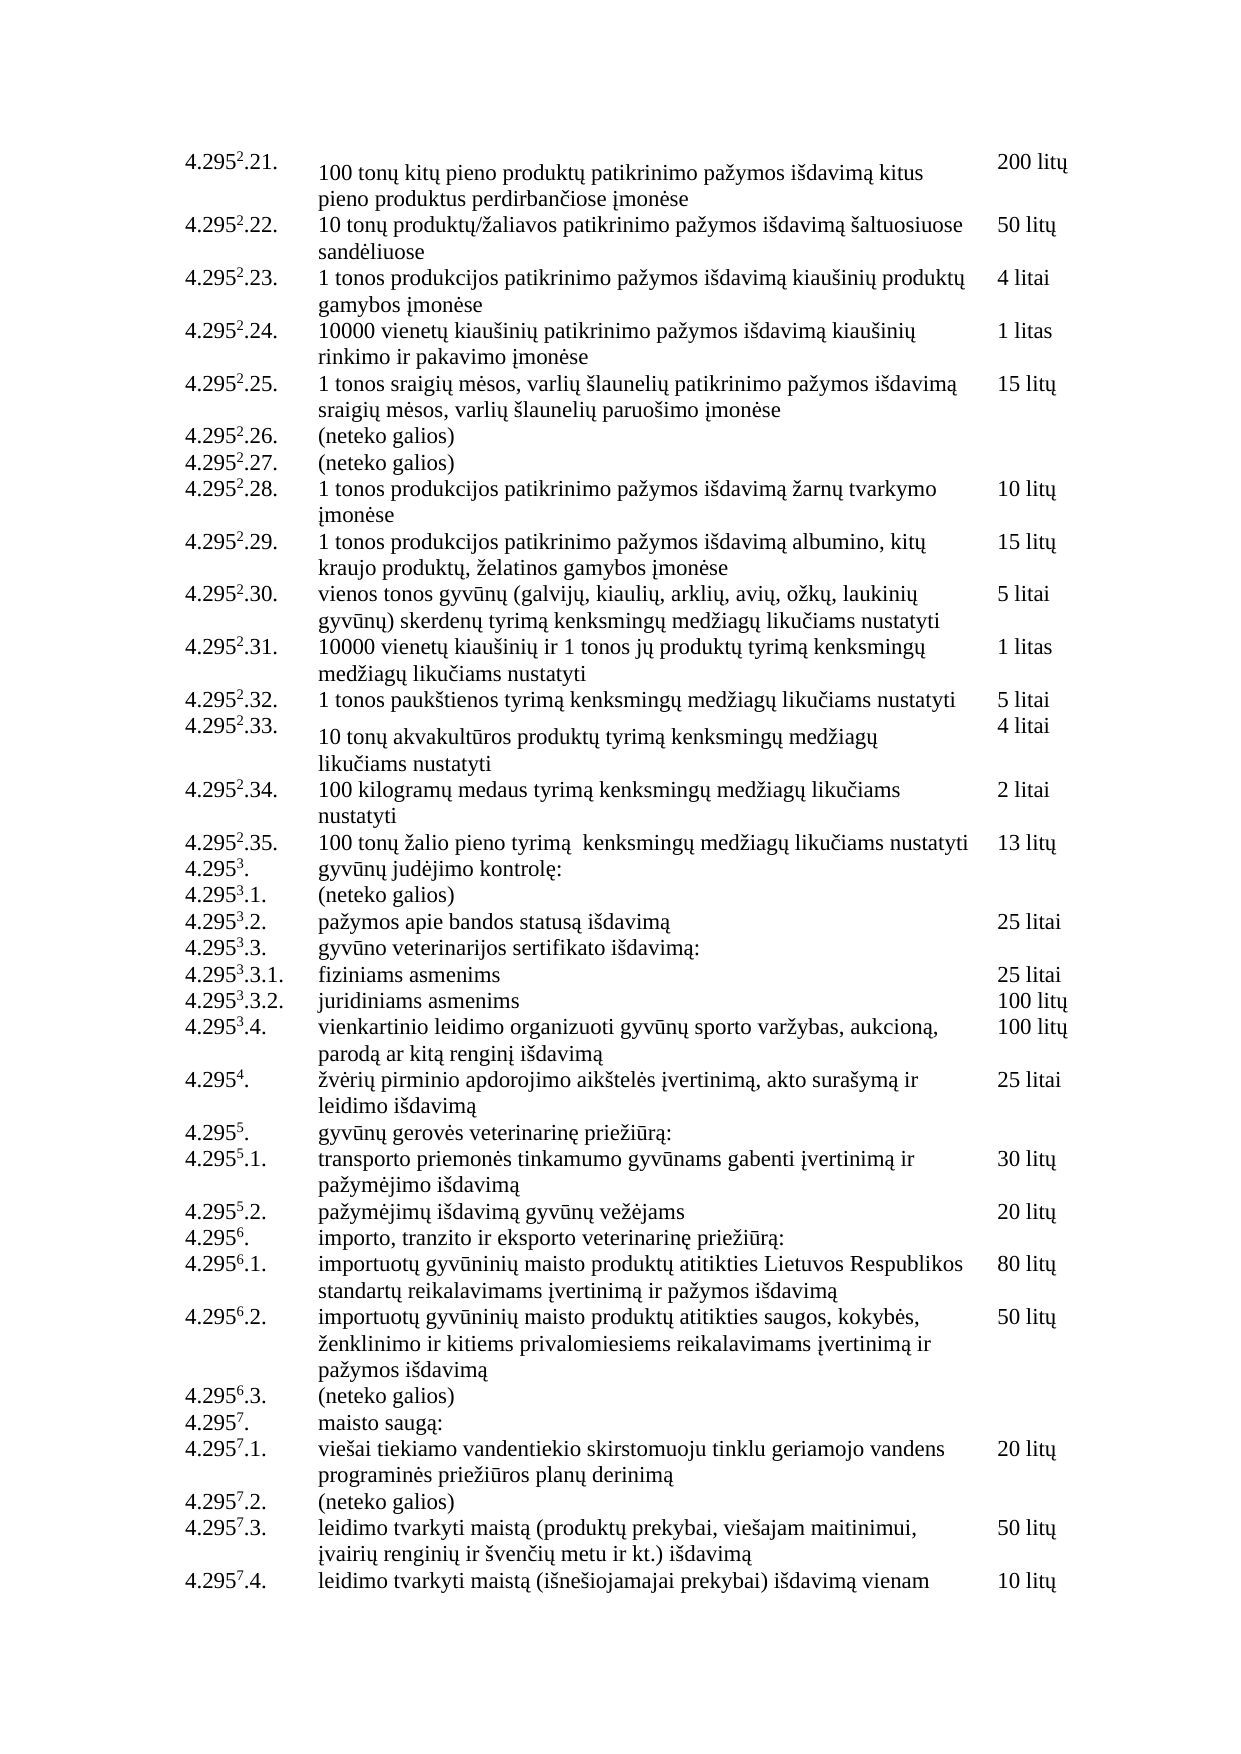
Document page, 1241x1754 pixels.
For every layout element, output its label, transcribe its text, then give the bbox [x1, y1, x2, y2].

table_cell 2 litai [986, 776, 1148, 829]
table_cell 20 litų [986, 1198, 1148, 1224]
table_cell 4.2955.1. [174, 1145, 307, 1198]
table_cell 4.2952.33. [174, 712, 307, 776]
table_cell 4.2952.32. [174, 686, 307, 712]
table_cell [986, 882, 1148, 908]
table_cell [986, 934, 1148, 961]
table_cell gyvūnų judėjimo kontrolę: [307, 855, 986, 882]
table_cell 20 litų [986, 1435, 1148, 1488]
table_cell transporto priemonės tinkamumo gyvūnams gabenti įvertinimą ir pažymėjimo išdavimą [307, 1145, 986, 1198]
table_cell 4.2952.25. [174, 370, 307, 422]
table_cell vienos tonos gyvūnų (galvijų, kiaulių, arklių, avių, ožkų, laukinių gyvūnų) skerdenų tyrimą kenksmingų medžiagų likučiams nustatyti [307, 581, 986, 633]
table_cell leidimo tvarkyti maistą (produktų prekybai, viešajam maitinimui, įvairių renginių ir švenčių metu ir kt.) išdavimą [307, 1514, 986, 1567]
table_cell 4.2953.4. [174, 1013, 307, 1066]
table_cell gyvūno veterinarijos sertifikato išdavimą: [307, 934, 986, 961]
table_cell 15 litų [986, 370, 1148, 422]
table_cell 13 litų [986, 829, 1148, 855]
table_cell 4.2952.34. [174, 776, 307, 829]
table_cell 4.2953.3.2. [174, 987, 307, 1013]
table_cell 5 litai [986, 686, 1148, 712]
table_cell maisto saugą: [307, 1409, 986, 1435]
table_cell fiziniams asmenims [307, 961, 986, 987]
table_cell 4.2953.2. [174, 908, 307, 934]
table_cell 4.2953.1. [174, 882, 307, 908]
table_cell 1 tonos produkcijos patikrinimo pažymos išdavimą kiaušinių produktų gamybos įmonėse [307, 264, 986, 317]
table_cell 30 litų [986, 1145, 1148, 1198]
table_cell pažymėjimų išdavimą gyvūnų vežėjams [307, 1198, 986, 1224]
table_cell 50 litų [986, 212, 1148, 264]
table_cell 15 litų [986, 528, 1148, 581]
table_cell 1 litas [986, 317, 1148, 370]
table_cell pažymos apie bandos statusą išdavimą [307, 908, 986, 934]
table_cell 4.2956.1. [174, 1251, 307, 1303]
table_cell 4 litai [986, 712, 1148, 776]
table_cell 4.2952.26. [174, 423, 307, 449]
table_cell 4.2952.27. [174, 449, 307, 475]
table_cell 100 tonų kitų pieno produktų patikrinimo pažymos išdavimą kitus pieno produktus perdirbančiose įmonėse [307, 148, 986, 212]
table_cell 10000 vienetų kiaušinių ir 1 tonos jų produktų tyrimą kenksmingų medžiagų likučiams nustatyti [307, 633, 986, 686]
table_cell 10 litų [986, 1567, 1148, 1593]
table_cell 50 litų [986, 1303, 1148, 1382]
table_cell 4.2957. [174, 1409, 307, 1435]
table_cell 25 litai [986, 1066, 1148, 1119]
table_cell 1 tonos sraigių mėsos, varlių šlaunelių patikrinimo pažymos išdavimą sraigių mėsos, varlių šlaunelių paruošimo įmonėse [307, 370, 986, 422]
table_cell 50 litų [986, 1514, 1148, 1567]
table_cell [986, 423, 1148, 449]
table_cell 4.2952.29. [174, 528, 307, 581]
table_cell [986, 1119, 1148, 1145]
table_cell 4.2953.3. [174, 934, 307, 961]
table_cell (neteko galios) [307, 1382, 986, 1409]
table_cell žvėrių pirminio apdorojimo aikštelės įvertinimą, akto surašymą ir leidimo išdavimą [307, 1066, 986, 1119]
table_cell 4.2952.35. [174, 829, 307, 855]
table_cell 10 tonų akvakultūros produktų tyrimą kenksmingų medžiagų likučiams nustatyti [307, 712, 986, 776]
table_cell leidimo tvarkyti maistą (išnešiojamajai prekybai) išdavimą vienam [307, 1567, 986, 1593]
table_cell (neteko galios) [307, 882, 986, 908]
table_cell vienkartinio leidimo organizuoti gyvūnų sporto varžybas, aukcioną, parodą ar kitą renginį išdavimą [307, 1013, 986, 1066]
table_cell 4.2955.2. [174, 1198, 307, 1224]
table_cell 4.2957.2. [174, 1488, 307, 1514]
table_cell 4.2957.3. [174, 1514, 307, 1567]
table_cell 4.2957.1. [174, 1435, 307, 1488]
table_cell 10 tonų produktų/žaliavos patikrinimo pažymos išdavimą šaltuosiuose sandėliuose [307, 212, 986, 264]
table_cell 1 tonos produkcijos patikrinimo pažymos išdavimą albumino, kitų kraujo produktų, želatinos gamybos įmonėse [307, 528, 986, 581]
table_cell 25 litai [986, 961, 1148, 987]
table_cell 1 tonos produkcijos patikrinimo pažymos išdavimą žarnų tvarkymo įmonėse [307, 475, 986, 528]
table_cell [986, 1488, 1148, 1514]
table_cell 1 tonos paukštienos tyrimą kenksmingų medžiagų likučiams nustatyti [307, 686, 986, 712]
table_cell 200 litų [986, 148, 1148, 212]
table_cell 4.2955. [174, 1119, 307, 1145]
table_cell importo, tranzito ir eksporto veterinarinę priežiūrą: [307, 1224, 986, 1251]
table_cell importuotų gyvūninių maisto produktų atitikties saugos, kokybės, ženklinimo ir kitiems privalomiesiems reikalavimams įvertinimą ir pažymos išdavimą [307, 1303, 986, 1382]
table_cell 4 litai [986, 264, 1148, 317]
table_cell 4.2956. [174, 1224, 307, 1251]
table_cell 4.2957.4. [174, 1567, 307, 1593]
table_cell 4.2952.22. [174, 212, 307, 264]
table_cell [986, 1382, 1148, 1409]
table_cell importuotų gyvūninių maisto produktų atitikties Lietuvos Respublikos standartų reikalavimams įvertinimą ir pažymos išdavimą [307, 1251, 986, 1303]
table_cell 4.2952.28. [174, 475, 307, 528]
table_cell 100 tonų žalio pieno tyrimą kenksmingų medžiagų likučiams nustatyti [307, 829, 986, 855]
table_cell (neteko galios) [307, 423, 986, 449]
table_cell (neteko galios) [307, 1488, 986, 1514]
table_cell 4.2953. [174, 855, 307, 882]
table_cell gyvūnų gerovės veterinarinę priežiūrą: [307, 1119, 986, 1145]
table_cell 4.2956.2. [174, 1303, 307, 1382]
table_cell viešai tiekiamo vandentiekio skirstomuoju tinklu geriamojo vandens programinės priežiūros planų derinimą [307, 1435, 986, 1488]
table_cell 25 litai [986, 908, 1148, 934]
table_cell 4.2952.24. [174, 317, 307, 370]
table_cell [986, 449, 1148, 475]
table_cell 80 litų [986, 1251, 1148, 1303]
table_cell 100 litų [986, 987, 1148, 1013]
table_cell 5 litai [986, 581, 1148, 633]
table_cell 100 kilogramų medaus tyrimą kenksmingų medžiagų likučiams nustatyti [307, 776, 986, 829]
table_cell 4.2952.31. [174, 633, 307, 686]
table_cell 4.2956.3. [174, 1382, 307, 1409]
table_cell 4.2952.30. [174, 581, 307, 633]
table_cell 100 litų [986, 1013, 1148, 1066]
table_cell 4.2953.3.1. [174, 961, 307, 987]
table_cell 4.2952.21. [174, 148, 307, 212]
table_cell [986, 1224, 1148, 1251]
table_cell [986, 1409, 1148, 1435]
table_cell 4.2954. [174, 1066, 307, 1119]
table_cell 4.2952.23. [174, 264, 307, 317]
table_cell 1 litas [986, 633, 1148, 686]
table_cell 10 litų [986, 475, 1148, 528]
table_cell (neteko galios) [307, 449, 986, 475]
table_cell juridiniams asmenims [307, 987, 986, 1013]
table_cell 10000 vienetų kiaušinių patikrinimo pažymos išdavimą kiaušinių rinkimo ir pakavimo įmonėse [307, 317, 986, 370]
table_cell [986, 855, 1148, 882]
